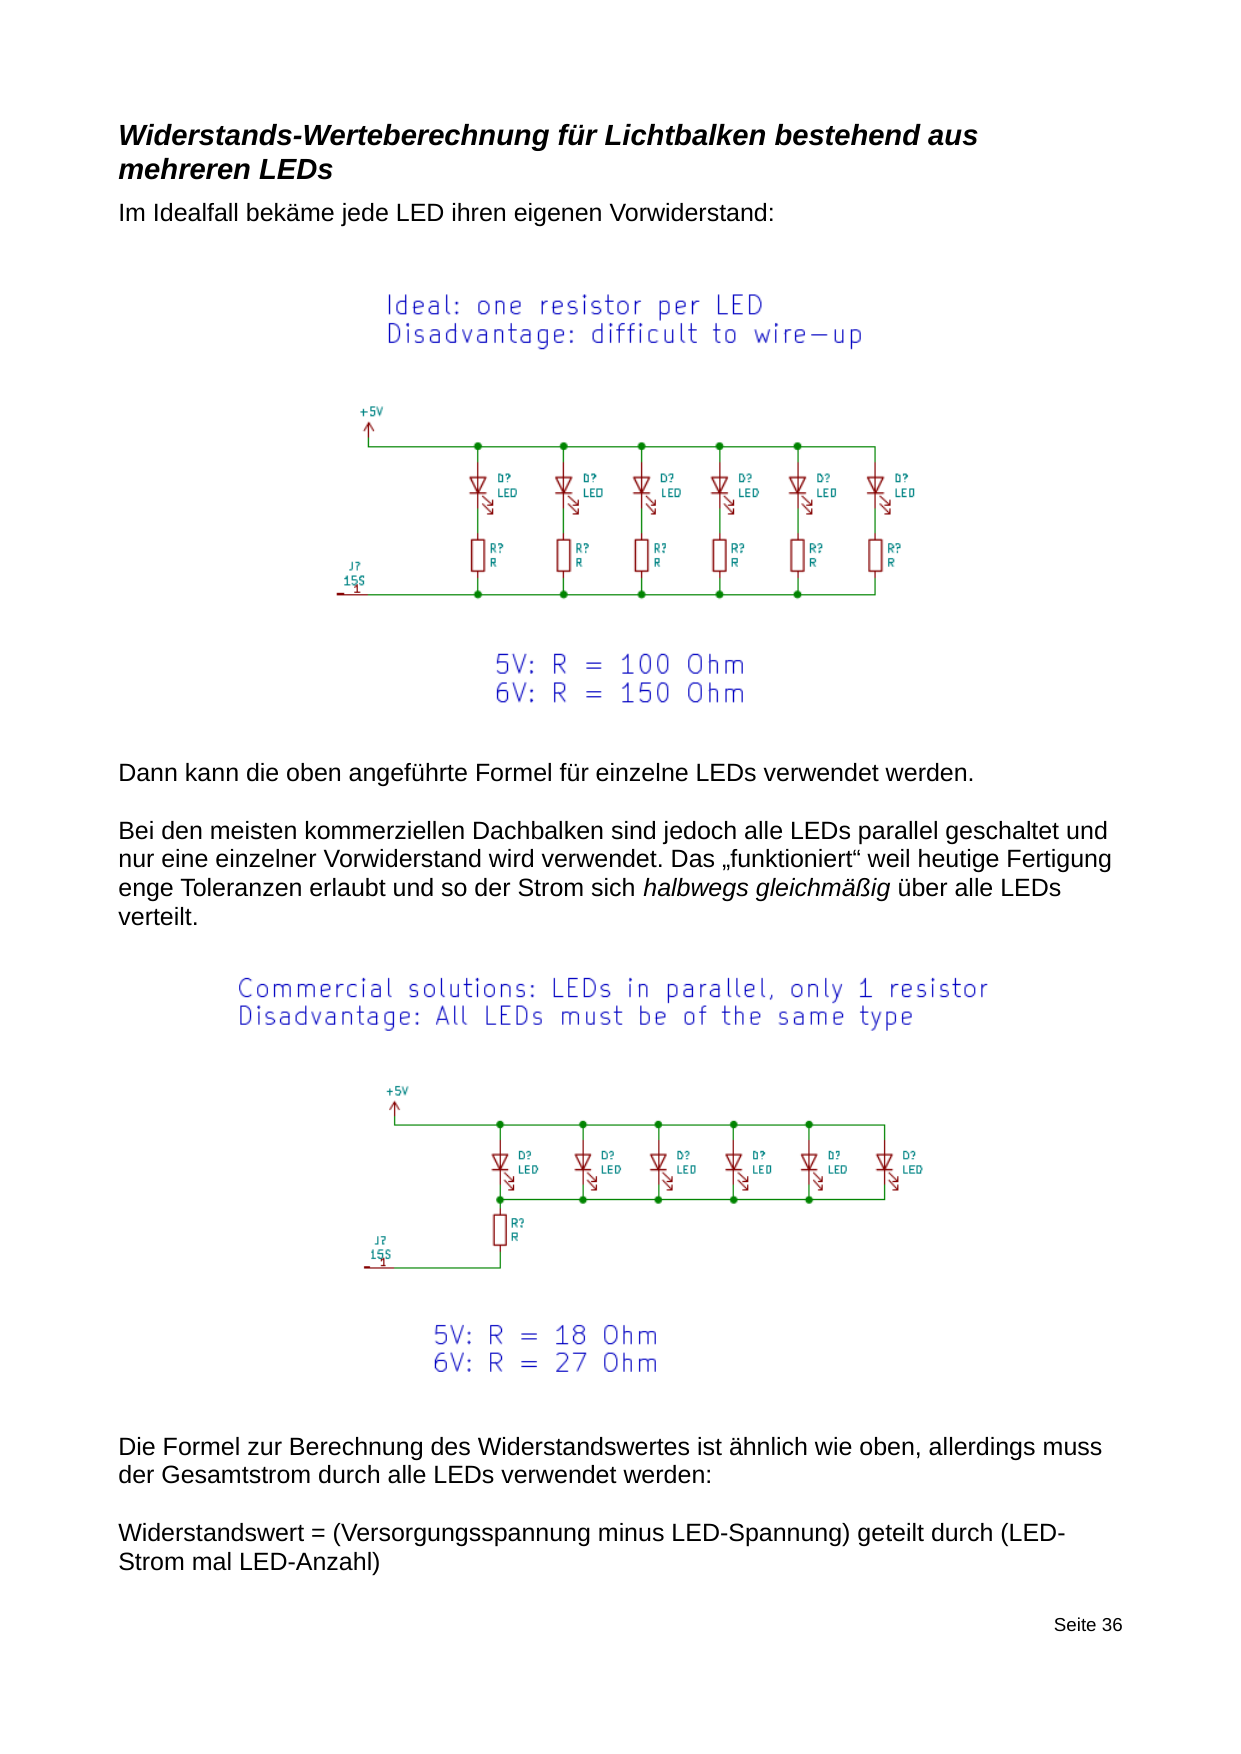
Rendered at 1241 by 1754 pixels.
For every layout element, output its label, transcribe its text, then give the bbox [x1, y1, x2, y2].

text Bei den meisten kommerziellen Dachbalken sind jedoch alle LEDs parallel geschaltet und nur eine einzelner Vorwiderstand wird verwendet. Das „funktioniert“ weil heutige Fertigung enge Toleranzen erlaubt und so der Strom sich halbwegs gleichmäßig über alle LEDs verteilt. [118, 816, 1122, 931]
text Dann kann die oben angeführte Formel für einzelne LEDs verwendet werden. [118, 758, 1122, 787]
picture [220, 948, 1021, 1414]
text Die Formel zur Berechnung des Widerstandswertes ist ähnlich wie oben, allerdings muss der Gesamtstrom durch alle LEDs verwendet werden: [118, 1432, 1122, 1489]
subtitle Widerstands-Werteberechnung für Lichtbalken bestehend aus mehreren LEDs [118, 118, 1122, 185]
text Im Idealfall bekäme jede LED ihren eigenen Vorwiderstand: [118, 198, 1122, 226]
text Widerstandswert = (Versorgungsspannung minus LED-Spannung) geteilt durch (LED-Strom mal LED-Anzahl) [118, 1518, 1122, 1575]
picture [281, 256, 959, 741]
